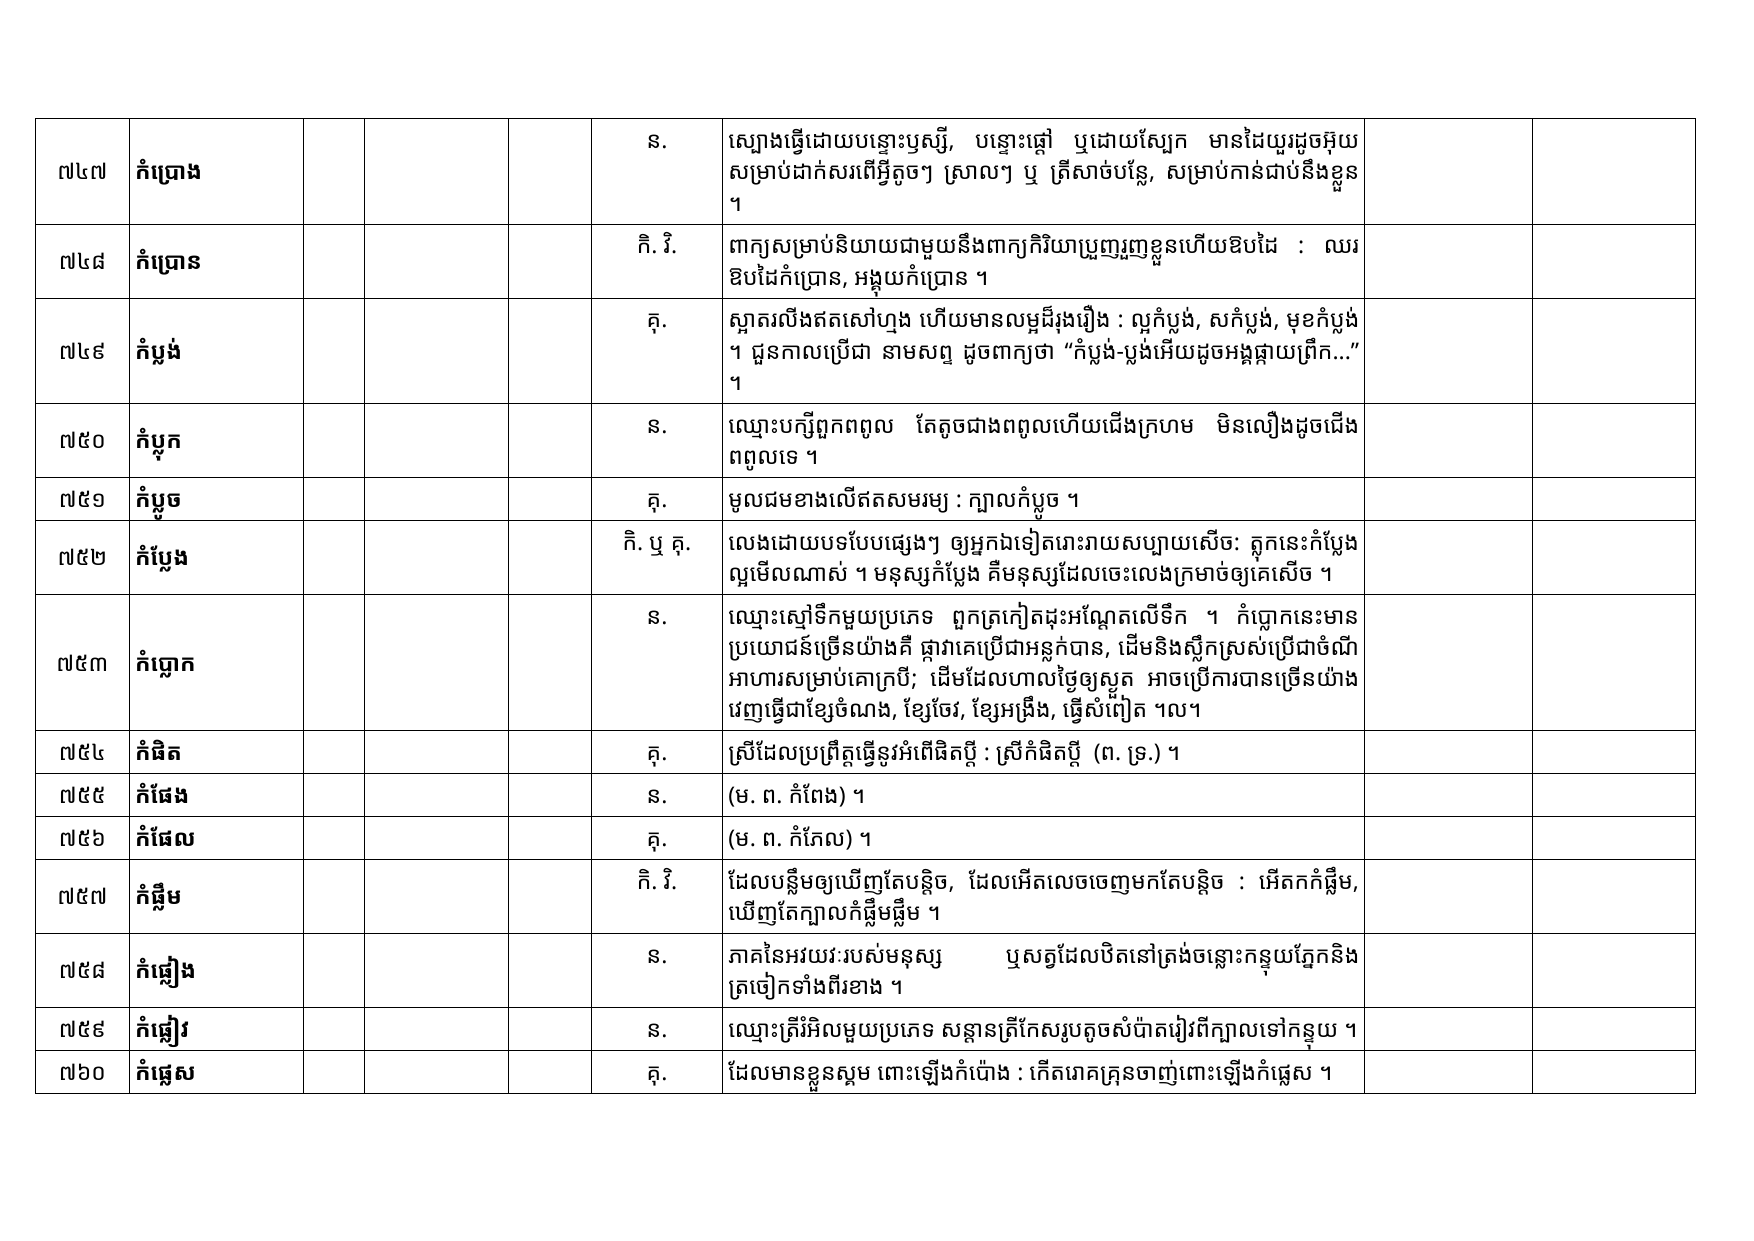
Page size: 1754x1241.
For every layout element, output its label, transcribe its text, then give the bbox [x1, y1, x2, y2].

table_cell ឈ្មោះ​ត្រី​រំអិល​មួយ​ប្រភេទ សន្ដាន​ត្រី​កែស​រូប​តូច​សំប៉ាត​រៀវ​ពី​ក្បាល​ទៅ​កន្ទុយ ។ [723, 1008, 1364, 1050]
table_cell [1365, 404, 1532, 477]
table_cell ៧៥៩ [36, 1008, 129, 1050]
table_cell [1533, 731, 1695, 773]
table_cell គុ. [592, 817, 722, 859]
table_cell ស្បោង​ធ្វើ​ដោយ​បន្ទោះ​ឫស្សី, បន្ទោះ​ផ្ដៅ ឬ​ដោយ​ស្បែក មាន​ដៃ​យួរ​ដូច​អ៊ុយ សម្រាប់​ដាក់​សរពើ​អ្វី​តូច​ៗ ស្រាល​ៗ ឬ ត្រី​សាច់​បន្លែ, សម្រាប់​កាន់​ជាប់​នឹង​ខ្លួន ។ [723, 119, 1364, 223]
table_cell [509, 595, 591, 730]
table_cell កំប្រោន [130, 225, 303, 297]
table_cell [509, 817, 591, 859]
table_cell [304, 860, 364, 933]
table_cell កំផែល [130, 817, 303, 859]
table_cell [365, 119, 508, 223]
table_cell [509, 731, 591, 773]
table_cell [304, 731, 364, 773]
table_cell ភាគ​នៃ​អវយវៈ​របស់​មនុស្ស ឬ​សត្វ​ដែល​ឋិត​នៅ​ត្រង់​ចន្លោះ​កន្ទុយ​ភ្នែក​និង​ត្រចៀក​ទាំង​ពីរ​ខាង ។ [723, 934, 1364, 1007]
table_cell ន. [592, 404, 722, 477]
table_cell [365, 1051, 508, 1092]
table_cell [365, 817, 508, 859]
table_cell [509, 119, 591, 223]
table_cell កំប្លោក [130, 595, 303, 730]
table_cell [1533, 595, 1695, 730]
table_cell [365, 731, 508, 773]
table_cell [1533, 225, 1695, 297]
table_cell ន. [592, 595, 722, 730]
table_cell [304, 1051, 364, 1092]
table_cell កំប្លុក [130, 404, 303, 477]
table_cell [509, 299, 591, 403]
table_cell កំផែង [130, 774, 303, 816]
table_cell ឈ្មោះ​ស្មៅ​ទឹក​មួយ​ប្រភេទ ពួក​ត្រកៀត​ដុះ​អណ្ដែត​លើ​ទឹក ។ កំប្លោក​នេះ​មាន​ប្រយោជន៍​ច្រើន​យ៉ាង​គឺ ផ្កា​វា​គេ​ប្រើ​ជា​អន្លក់​បាន, ដើម​និង​ស្លឹក​ស្រស់​ប្រើ​ជា​ចំណី​អាហារ​សម្រាប់​គោ​ក្របី; ដើម​ដែល​ហាល​ថ្ងៃ​ឲ្យ​ស្ងួត អាច​ប្រើ​ការ​បាន​ច្រើន​យ៉ាង វេញ​ធ្វើ​ជា​ខ្សែ​ចំណង, ខ្សែ​ចែវ, ខ្សែ​អង្រឹង, ធ្វើ​សំពៀត ។ល។ [723, 595, 1364, 730]
table_cell (ម. ព. កំពែង) ។ [723, 774, 1364, 816]
table_cell [1533, 119, 1695, 223]
table_cell ពាក្យ​សម្រាប់​និយាយ​ជា​មួយ​នឹង​ពាក្យ​កិរិយា​ប្រួញ​រួញ​ខ្លួន​ហើយ​ឱប​ដៃ : ឈរ​ឱប​ដៃ​កំប្រោន, អង្គុយ​កំប្រោន ។ [723, 225, 1364, 297]
table_cell [365, 774, 508, 816]
table_cell [304, 1008, 364, 1050]
table_cell ស្រី​ដែល​ប្រព្រឹត្ត​ធ្វើ​នូវ​អំពើ​ផិត​ប្ដី : ស្រី​កំផិត​ប្ដី (ព. ទ្រ.) ។ [723, 731, 1364, 773]
table_cell កំប្លង់ [130, 299, 303, 403]
table_cell [1533, 817, 1695, 859]
table_cell ៧៥១ [36, 478, 129, 520]
table_cell [1533, 860, 1695, 933]
table_cell ន. [592, 119, 722, 223]
table_cell [1365, 774, 1532, 816]
table_cell [509, 225, 591, 297]
table_cell [1365, 817, 1532, 859]
table_cell មូល​ជម​ខាង​លើ​ឥត​សមរម្យ : ក្បាល​កំប្លូច ។ [723, 478, 1364, 520]
table_cell គុ. [592, 731, 722, 773]
table_cell [1533, 299, 1695, 403]
table_cell កំផ្លៀវ [130, 1008, 303, 1050]
table_cell [304, 119, 364, 223]
table_cell ន. [592, 1008, 722, 1050]
table_cell [1365, 595, 1532, 730]
table_cell [304, 934, 364, 1007]
table_cell [1533, 774, 1695, 816]
table_cell ៧៤៨ [36, 225, 129, 297]
table_cell [304, 404, 364, 477]
table_cell កំប្រោង [130, 119, 303, 223]
table_cell [1365, 860, 1532, 933]
table_cell [509, 1008, 591, 1050]
table_cell [304, 225, 364, 297]
table_cell [1365, 299, 1532, 403]
table_cell កិ. វិ. [592, 225, 722, 297]
table_cell [304, 521, 364, 594]
table_cell ៧៥៥ [36, 774, 129, 816]
table_cell [365, 404, 508, 477]
table_cell [1365, 521, 1532, 594]
table_cell [509, 521, 591, 594]
table_cell ន. [592, 774, 722, 816]
table_cell កំប្លែង [130, 521, 303, 594]
table_cell កំផិត [130, 731, 303, 773]
table_cell ឈ្មោះ​បក្សី​ពួក​ពពូល តែ​តូច​ជាង​ពពូល​ហើយ​ជើង​ក្រហម មិន​លឿង​ដូច​ជើង​ពពូល​ទេ ។ [723, 404, 1364, 477]
table_cell [509, 404, 591, 477]
table_cell កំផ្លឹម [130, 860, 303, 933]
table_cell [509, 1051, 591, 1092]
table_cell [509, 934, 591, 1007]
table_cell [365, 225, 508, 297]
table_cell ៧៥៧ [36, 860, 129, 933]
table_cell [1365, 225, 1532, 297]
table_cell គុ. [592, 299, 722, 403]
table_cell ៧៥៣ [36, 595, 129, 730]
table_cell [365, 934, 508, 1007]
table_cell [304, 774, 364, 816]
table_cell [1533, 521, 1695, 594]
table_cell [365, 1008, 508, 1050]
table_cell ៧៤៧ [36, 119, 129, 223]
table_cell [1365, 1051, 1532, 1092]
table_cell ស្អាត​រលីង​ឥត​សៅហ្មង ហើយ​មាន​លម្អ​ដ៏​រុងរឿង : ល្អ​កំប្លង់, ស​កំប្លង់, មុខ​កំប្លង់ ។ ជួន​កាល​ប្រើ​ជា នាម​សព្ទ ដូច​ពាក្យ​ថា “កំប្លង់-ប្លង់​អើយ​ដូច​អង្គ​ផ្កាយ​ព្រឹក...” ។ [723, 299, 1364, 403]
table_cell ដែល​បន្លឹម​ឲ្យ​ឃើញ​តែ​បន្តិច, ដែល​អើត​លេច​ចេញ​មក​តែ​បន្តិច : អើត​ក​កំផ្លឹម, ឃើញ​តែ​ក្បាល​កំផ្លឹមផ្លឹម ។ [723, 860, 1364, 933]
table_cell [1365, 1008, 1532, 1050]
table_cell [365, 595, 508, 730]
table_cell [1533, 1008, 1695, 1050]
table_cell កំប្លូច [130, 478, 303, 520]
table_cell ៧៥០ [36, 404, 129, 477]
table_cell [1533, 478, 1695, 520]
table_cell កំផ្លៀង [130, 934, 303, 1007]
table_cell គុ. [592, 1051, 722, 1092]
table_cell លេង​ដោយ​បទ​បែប​ផ្សេង​ៗ ឲ្យ​អ្នក​ឯ​ទៀត​រោះរាយ​សប្បាយ​សើច: ត្លុក​នេះ​កំប្លែង​ល្អ​មើល​ណាស់ ។ មនុស្ស​កំប្លែង គឺ​មនុស្ស​ដែល​ចេះ​លេង​ក្រមាច់​ឲ្យ​គេ​សើច ។ [723, 521, 1364, 594]
table_cell [1533, 1051, 1695, 1092]
table_cell កិ. ឬ គុ. [592, 521, 722, 594]
table_cell ៧៥៤ [36, 731, 129, 773]
table_cell [509, 478, 591, 520]
table_cell កិ. វិ. [592, 860, 722, 933]
table_cell ន. [592, 934, 722, 1007]
table_cell [304, 817, 364, 859]
table_cell ៧៥៨ [36, 934, 129, 1007]
table_cell [304, 478, 364, 520]
table_cell [1365, 478, 1532, 520]
table_cell [304, 299, 364, 403]
table_cell [365, 521, 508, 594]
table_cell [365, 299, 508, 403]
table_cell ៧៥៦ [36, 817, 129, 859]
table_cell ៧៦០ [36, 1051, 129, 1092]
table_cell ៧៤៩ [36, 299, 129, 403]
table_cell គុ. [592, 478, 722, 520]
table_cell [1365, 934, 1532, 1007]
table_cell កំផ្លេស [130, 1051, 303, 1092]
table_cell [1533, 404, 1695, 477]
table_cell [509, 774, 591, 816]
table_cell [304, 595, 364, 730]
table_cell [365, 860, 508, 933]
table_cell [1533, 934, 1695, 1007]
table_cell [1365, 731, 1532, 773]
table_cell (ម. ព. កំភែល) ។ [723, 817, 1364, 859]
table_cell ៧៥២ [36, 521, 129, 594]
table_cell [509, 860, 591, 933]
table_cell [365, 478, 508, 520]
table_cell [1365, 119, 1532, 223]
table_cell ដែល​មាន​ខ្លួន​ស្គម ពោះ​ឡើង​កំប៉ោង : កើត​រោគ​គ្រុន​ចាញ់​ពោះ​ឡើង​កំផ្លេស ។ [723, 1051, 1364, 1092]
